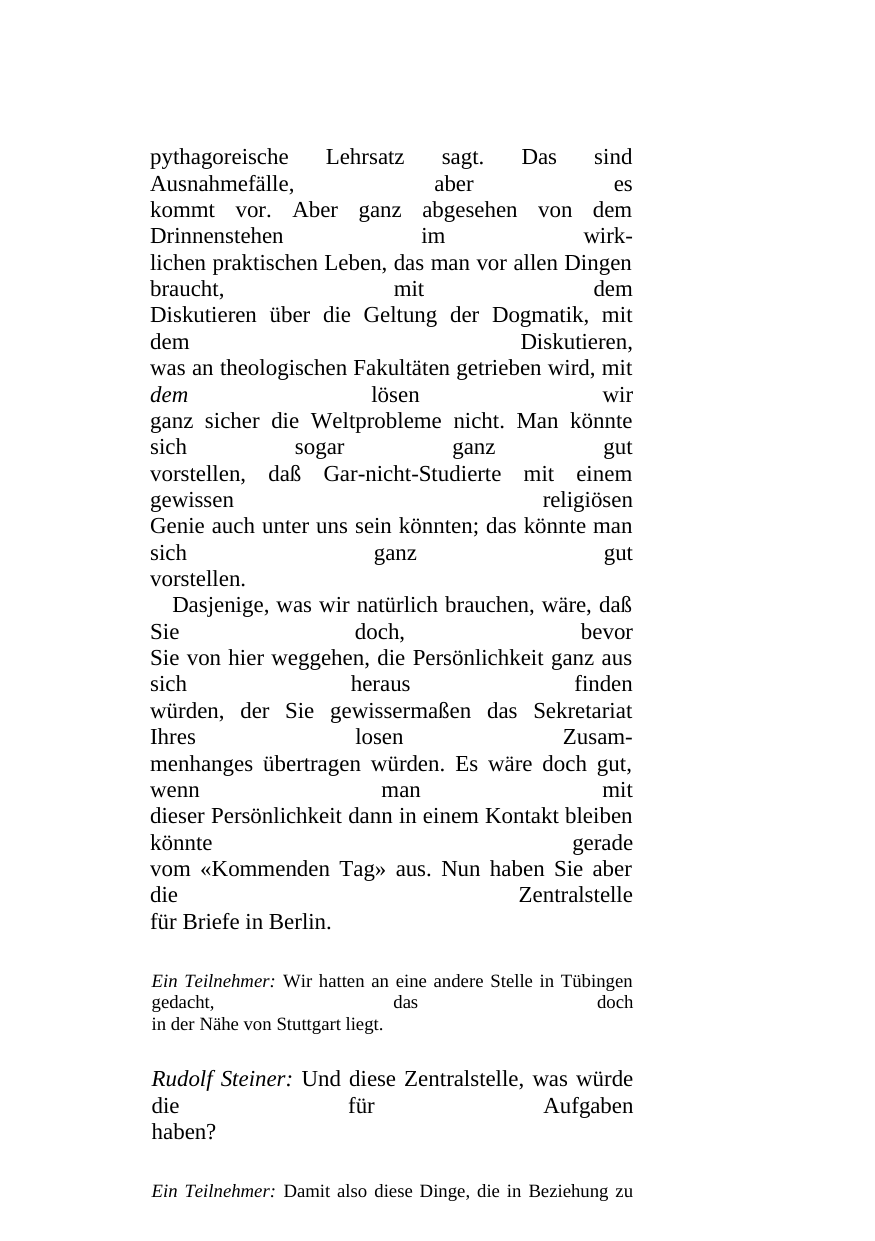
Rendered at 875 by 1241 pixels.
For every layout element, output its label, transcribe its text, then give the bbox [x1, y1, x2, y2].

text Rudolf Steiner: Und diese Zentralstelle, was würde die für Aufgaben haben? [151, 1065, 633, 1144]
text Ein Teilnehmer: Damit also diese Dinge, die in Beziehung zu [151, 1180, 634, 1201]
text Ein Teilnehmer: Wir hatten an eine andere Stelle in Tübingen gedacht, das doch in der Nähe von Stuttgart liegt. [151, 969, 633, 1034]
text pythagoreische Lehrsatz sagt. Das sind Ausnahmefälle, aber es kommt vor. Aber ganz abgesehen von dem Drinnenstehen im wirk- lichen praktischen Leben, das man vor allen Dingen braucht, mit dem Diskutieren über die Geltung der Dogmatik, mit dem Diskutieren, was an theologischen Fakultäten getrieben wird, mit dem lösen wir ganz sicher die Weltprobleme nicht. Man könnte sich sogar ganz gut vorstellen, daß Gar-nicht-Studierte mit einem gewissen religiösen Genie auch unter uns sein könnten; das könnte man sich ganz gut vorstellen. [150, 143, 633, 591]
text Dasjenige, was wir natürlich brauchen, wäre, daß Sie doch, bevor Sie von hier weggehen, die Persönlichkeit ganz aus sich heraus finden würden, der Sie gewissermaßen das Sekretariat Ihres losen Zusam- menhanges übertragen würden. Es wäre doch gut, wenn man mit dieser Persönlichkeit dann in einem Kontakt bleiben könnte gerade vom «Kommenden Tag» aus. Nun haben Sie aber die Zentralstelle für Briefe in Berlin. [150, 591, 633, 934]
